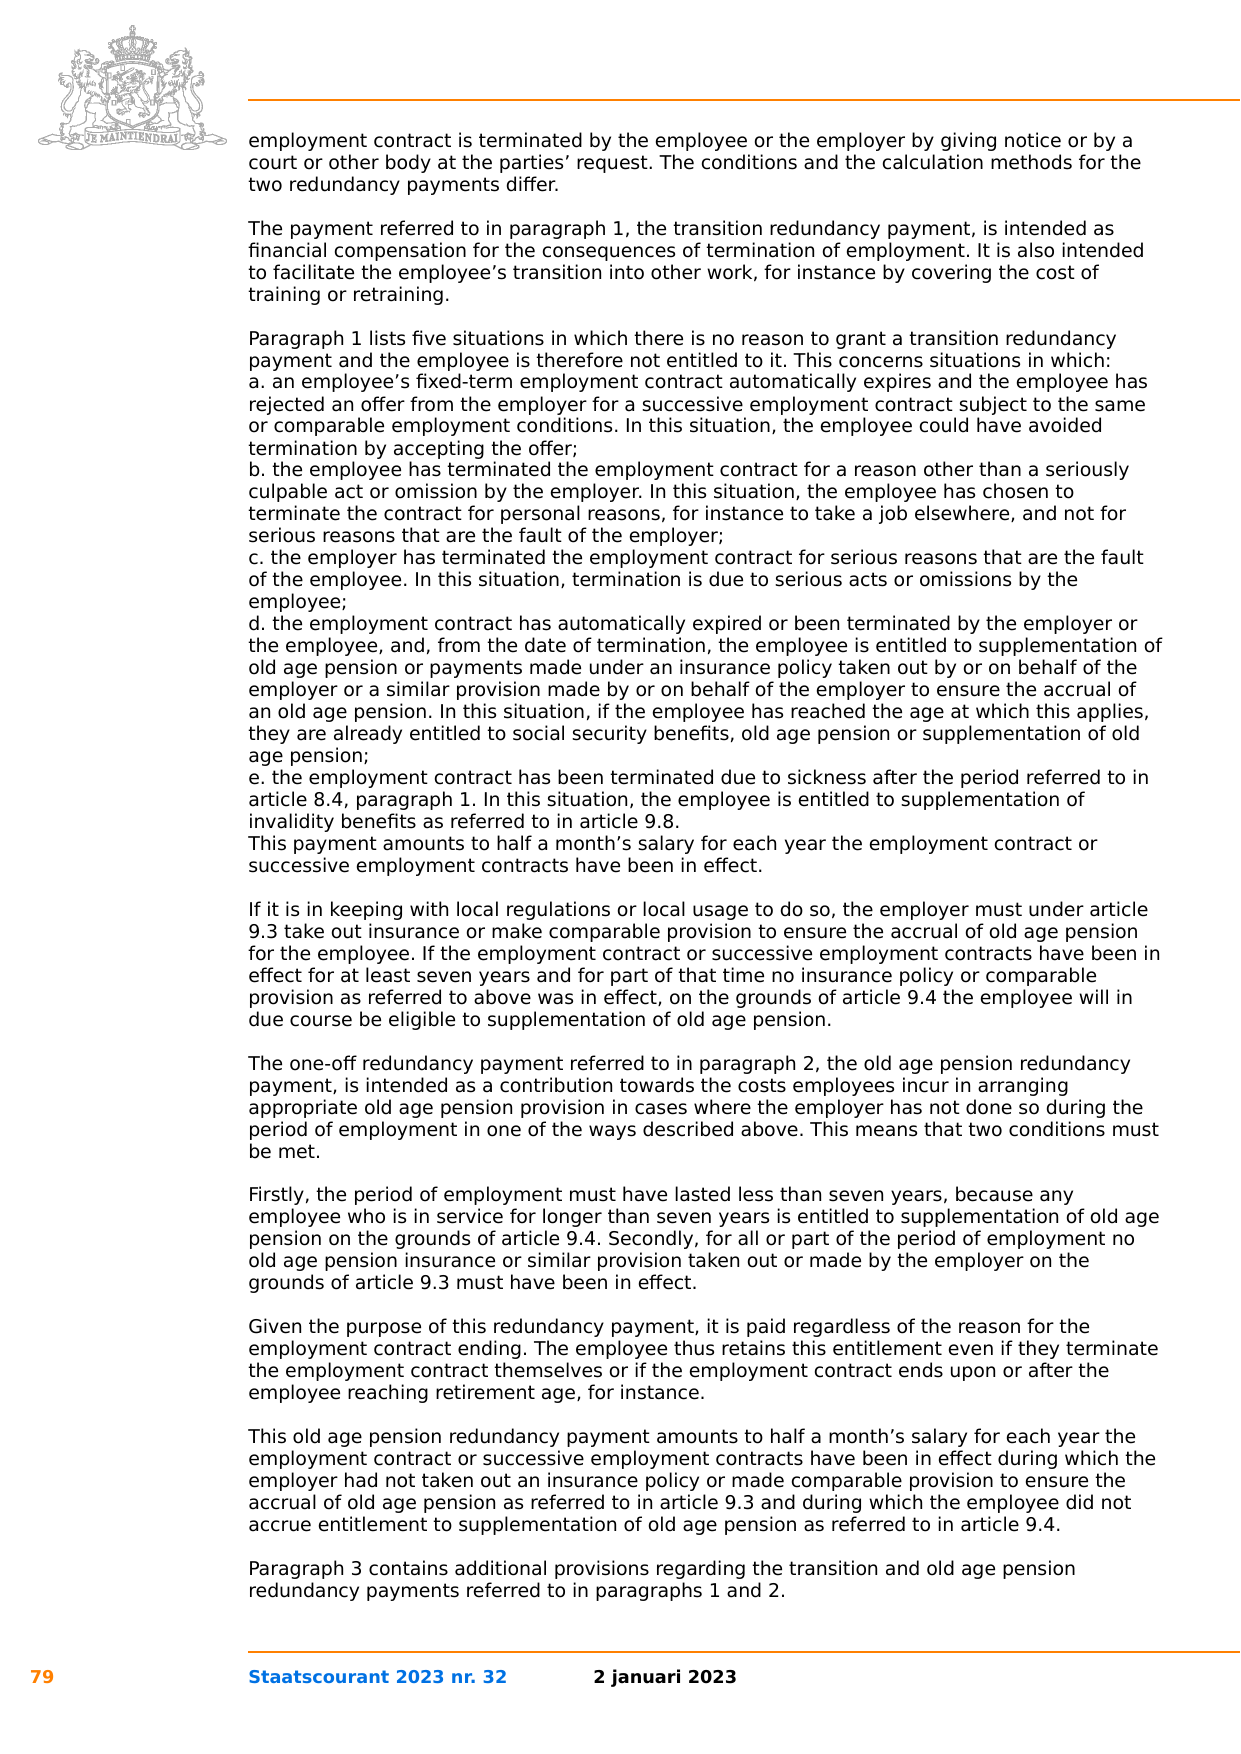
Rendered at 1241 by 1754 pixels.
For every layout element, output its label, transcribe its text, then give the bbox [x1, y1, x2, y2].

text a. an employee’s fixed-term employment contract automatically expires and the employee has rejected an offer from the employer for a successive employment contract subject to the same or comparable employment conditions. In this situation, the employee could have avoided termination by accepting the offer; [248, 371, 1163, 459]
picture [38, 25, 227, 150]
text Paragraph 1 lists five situations in which there is no reason to grant a transition redundancy payment and the employee is therefore not entitled to it. This concerns situations in which: [248, 327, 1163, 371]
text Firstly, the period of employment must have lasted less than seven years, because any employee who is in service for longer than seven years is entitled to supplementation of old age pension on the grounds of article 9.4. Secondly, for all or part of the period of employment no old age pension insurance or similar provision taken out or made by the employer on the grounds of article 9.3 must have been in effect. [248, 1184, 1163, 1294]
text The payment referred to in paragraph 1, the transition redundancy payment, is intended as financial compensation for the consequences of termination of employment. It is also intended to facilitate the employee’s transition into other work, for instance by covering the cost of training or retraining. [248, 218, 1163, 306]
text Paragraph 3 contains additional provisions regarding the transition and old age pension redundancy payments referred to in paragraphs 1 and 2. [248, 1558, 1163, 1602]
text d. the employment contract has automatically expired or been terminated by the employer or the employee, and, from the date of termination, the employee is entitled to supplementation of old age pension or payments made under an insurance policy taken out by or on behalf of the employer or a similar provision made by or on behalf of the employer to ensure the accrual of an old age pension. In this situation, if the employee has reached the age at which this applies, they are already entitled to social security benefits, old age pension or supplementation of old age pension; [248, 613, 1163, 767]
text Given the purpose of this redundancy payment, it is paid regardless of the reason for the employment contract ending. The employee thus retains this entitlement even if they terminate the employment contract themselves or if the employment contract ends upon or after the employee reaching retirement age, for instance. [248, 1316, 1163, 1404]
text e. the employment contract has been terminated due to sickness after the period referred to in article 8.4, paragraph 1. In this situation, the employee is entitled to supplementation of invalidity benefits as referred to in article 9.8. [248, 767, 1163, 833]
text c. the employer has terminated the employment contract for serious reasons that are the fault of the employee. In this situation, termination is due to serious acts or omissions by the employee; [248, 547, 1163, 613]
text If it is in keeping with local regulations or local usage to do so, the employer must under article 9.3 take out insurance or make comparable provision to ensure the accrual of old age pension for the employee. If the employment contract or successive employment contracts have been in effect for at least seven years and for part of that time no insurance policy or comparable provision as referred to above was in effect, on the grounds of article 9.4 the employee will in due course be eligible to supplementation of old age pension. [248, 899, 1163, 1031]
text This old age pension redundancy payment amounts to half a month’s salary for each year the employment contract or successive employment contracts have been in effect during which the employer had not taken out an insurance policy or made comparable provision to ensure the accrual of old age pension as referred to in article 9.3 and during which the employee did not accrue entitlement to supplementation of old age pension as referred to in article 9.4. [248, 1426, 1163, 1536]
text This payment amounts to half a month’s salary for each year the employment contract or successive employment contracts have been in effect. [248, 833, 1163, 877]
text The one-off redundancy payment referred to in paragraph 2, the old age pension redundancy payment, is intended as a contribution towards the costs employees incur in arranging appropriate old age pension provision in cases where the employer has not done so during the period of employment in one of the ways described above. This means that two conditions must be met. [248, 1053, 1163, 1162]
text b. the employee has terminated the employment contract for a reason other than a seriously culpable act or omission by the employer. In this situation, the employee has chosen to terminate the contract for personal reasons, for instance to take a job elsewhere, and not for serious reasons that are the fault of the employer; [248, 459, 1163, 547]
text employment contract is terminated by the employee or the employer by giving notice or by a court or other body at the parties’ request. The conditions and the calculation methods for the two redundancy payments differ. [248, 130, 1163, 196]
